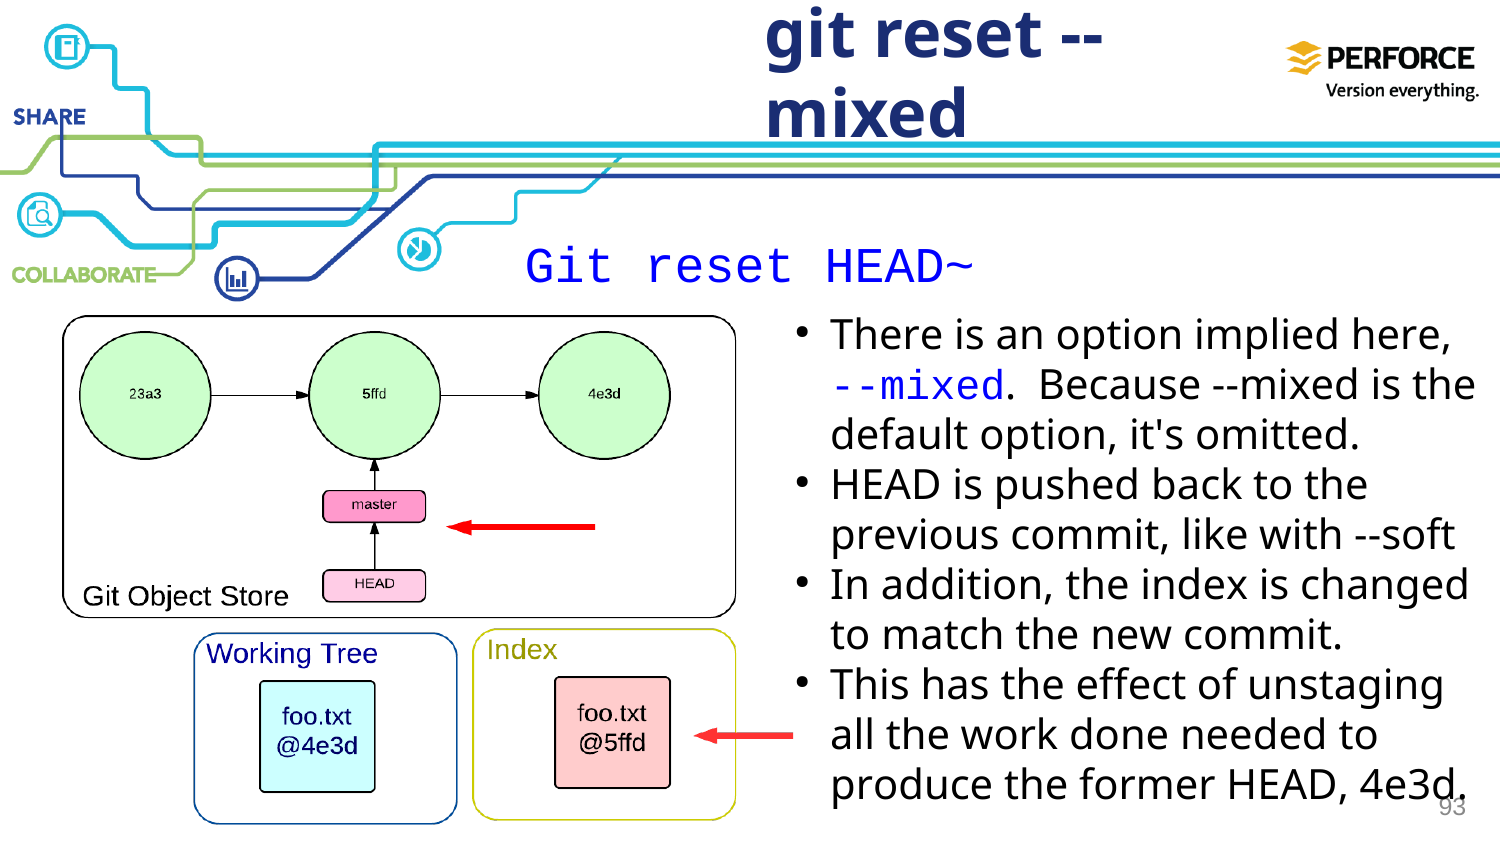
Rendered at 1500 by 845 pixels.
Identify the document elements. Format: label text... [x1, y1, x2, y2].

picture [0, 0, 1500, 845]
text_box Git reset HEAD~ [509, 225, 1020, 300]
text_box There is an option implied here, --mixed. Because --mixed is the default option, it's omitted. HEAD is pushed back to the previous commit, like with --soft In addition, the index is changed to match the new commit. This has the effect of unstaging all the work done needed to produce the former HEAD, 4e3d. [826, 300, 1500, 845]
title git reset --mixed [750, 0, 1291, 158]
